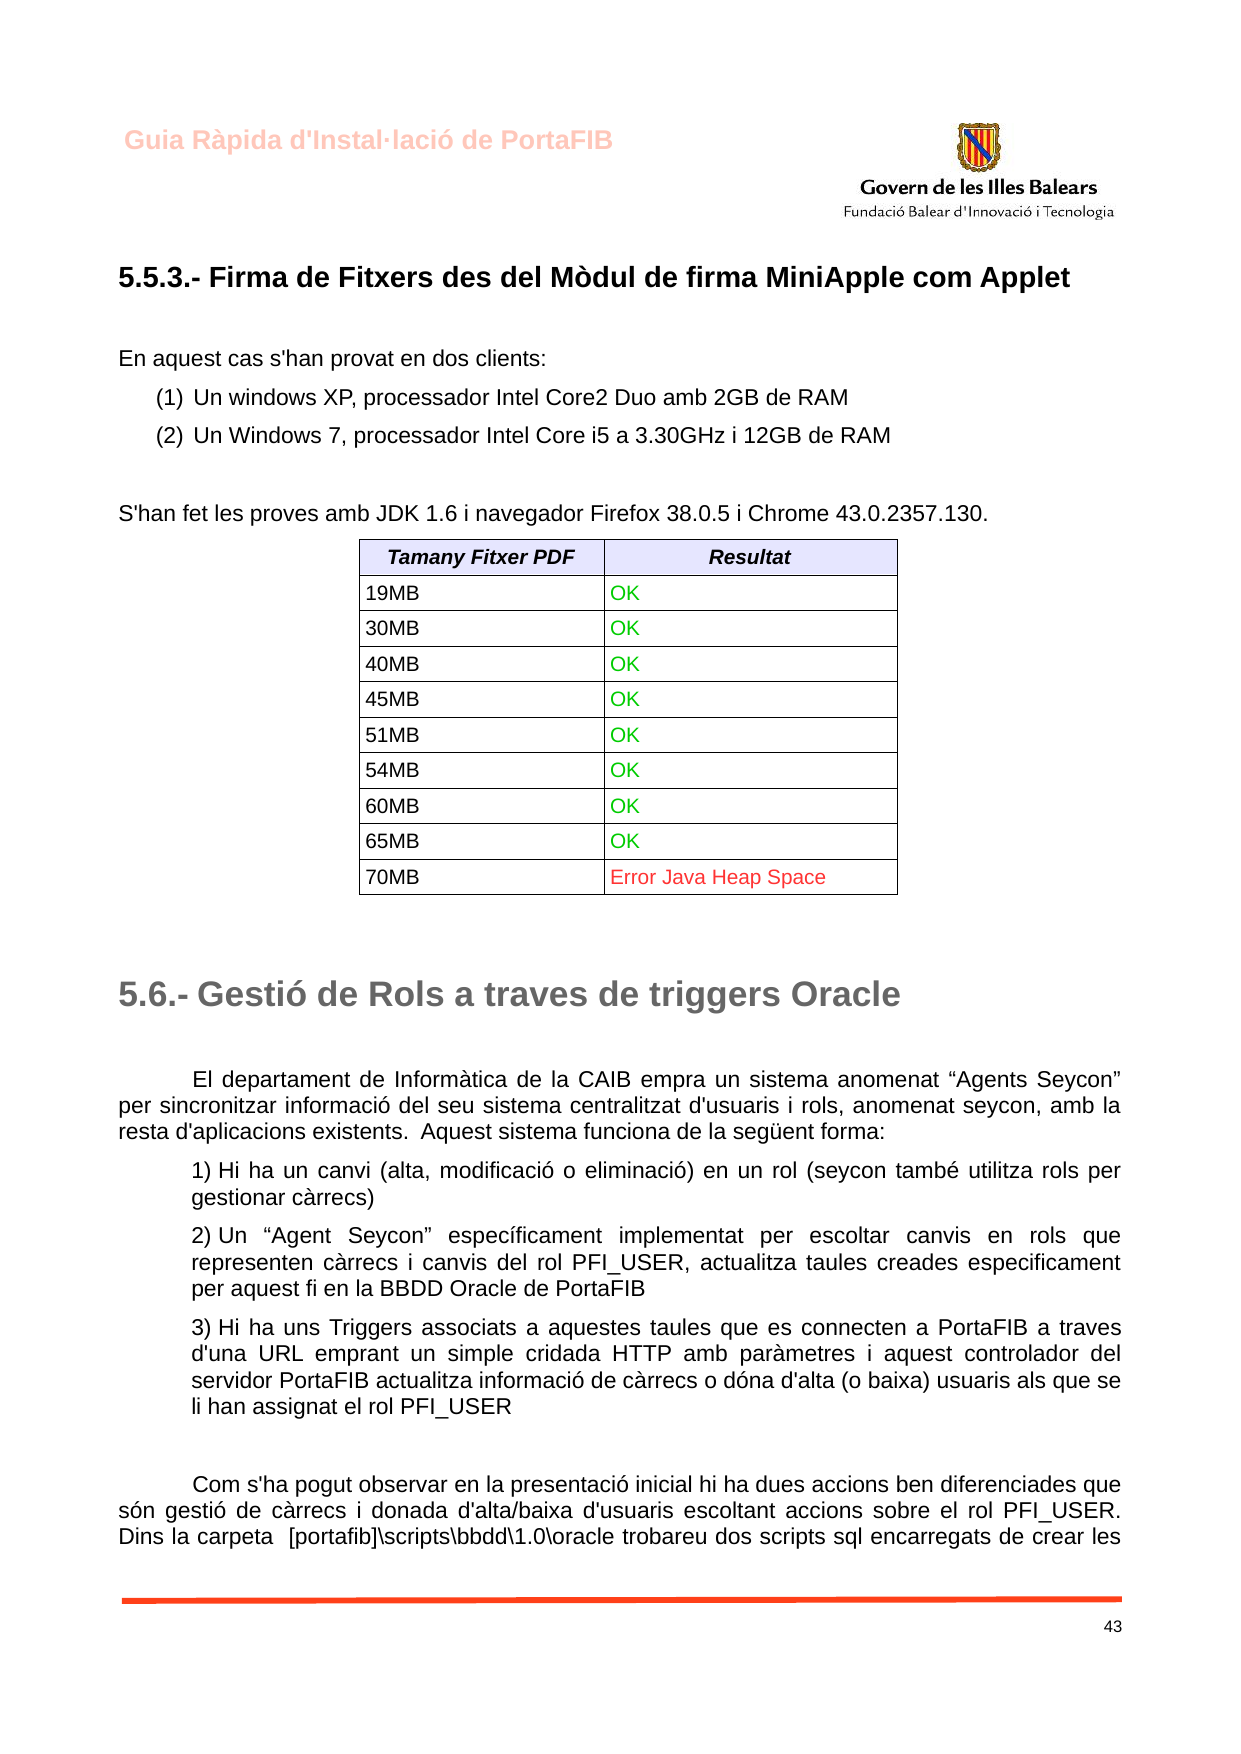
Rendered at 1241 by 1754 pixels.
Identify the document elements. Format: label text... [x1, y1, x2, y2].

table_cell 45MB [360, 682, 604, 717]
table_header Tamany Fitxer PDF [360, 540, 604, 574]
table_cell OK [605, 753, 897, 788]
table_cell 40MB [360, 647, 604, 681]
list Un windows XP, processador Intel Core2 Duo amb 2GB de RAM [156, 384, 1122, 410]
text En aquest cas s'han provat en dos clients: [118, 345, 1122, 371]
table_cell 30MB [360, 611, 604, 646]
table_cell OK [605, 718, 897, 752]
subtitle Gestió de Rols a traves de triggers Oracle [118, 973, 1122, 1014]
table_cell OK [605, 576, 897, 610]
list Hi ha un canvi (alta, modificació o eliminació) en un rol (seycon també utilitza rols per gestionar càrrecs) [191, 1157, 1122, 1210]
list Un Windows 7, processador Intel Core i5 a 3.30GHz i 12GB de RAM [156, 422, 1122, 449]
text El departament de Informàtica de la CAIB empra un sistema anomenat “Agents Seycon” per sincronitzar informació del seu sistema centralitzat d'usuaris i rols, anomenat seycon, amb la resta d'aplicacions existents. Aquest sistema funciona de la següent forma: [118, 1066, 1122, 1144]
table_cell OK [605, 789, 897, 823]
table_cell 51MB [360, 718, 604, 752]
text Com s'ha pogut observar en la presentació inicial hi ha dues accions ben diferenciades que són gestió de càrrecs i donada d'alta/baixa d'usuaris escoltant accions sobre el rol PFI_USER. Dins la carpeta [portafib]\scripts\bbdd\1.0\oracle trobareu dos scripts sql encarregats de crear les [118, 1471, 1122, 1550]
table_cell 70MB [360, 860, 604, 894]
table_cell 54MB [360, 753, 604, 788]
table_cell 19MB [360, 576, 604, 610]
table_cell OK [605, 611, 897, 646]
list Un “Agent Seycon” específicament implementat per escoltar canvis en rols que representen càrrecs i canvis del rol PFI_USER, actualitza taules creades especificament per aquest fi en la BBDD Oracle de PortaFIB [191, 1222, 1122, 1301]
list Hi ha uns Triggers associats a aquestes taules que es connecten a PortaFIB a traves d'una URL emprant un simple cridada HTTP amb paràmetres i aquest controlador del servidor PortaFIB actualitza informació de càrrecs o dóna d'alta (o baixa) usuaris als que se li han assignat el rol PFI_USER [191, 1314, 1122, 1419]
subtitle Firma de Fitxers des del Mòdul de firma MiniApple com Applet [118, 260, 1122, 293]
table_cell OK [605, 647, 897, 681]
table_cell 65MB [360, 824, 604, 859]
picture [840, 123, 1117, 220]
table_header Resultat [605, 540, 897, 574]
text S'han fet les proves amb JDK 1.6 i navegador Firefox 38.0.5 i Chrome 43.0.2357.130. [118, 500, 1122, 527]
table_cell OK [605, 682, 897, 717]
table_cell 60MB [360, 789, 604, 823]
table_cell Error Java Heap Space [605, 860, 897, 894]
table_cell OK [605, 824, 897, 859]
